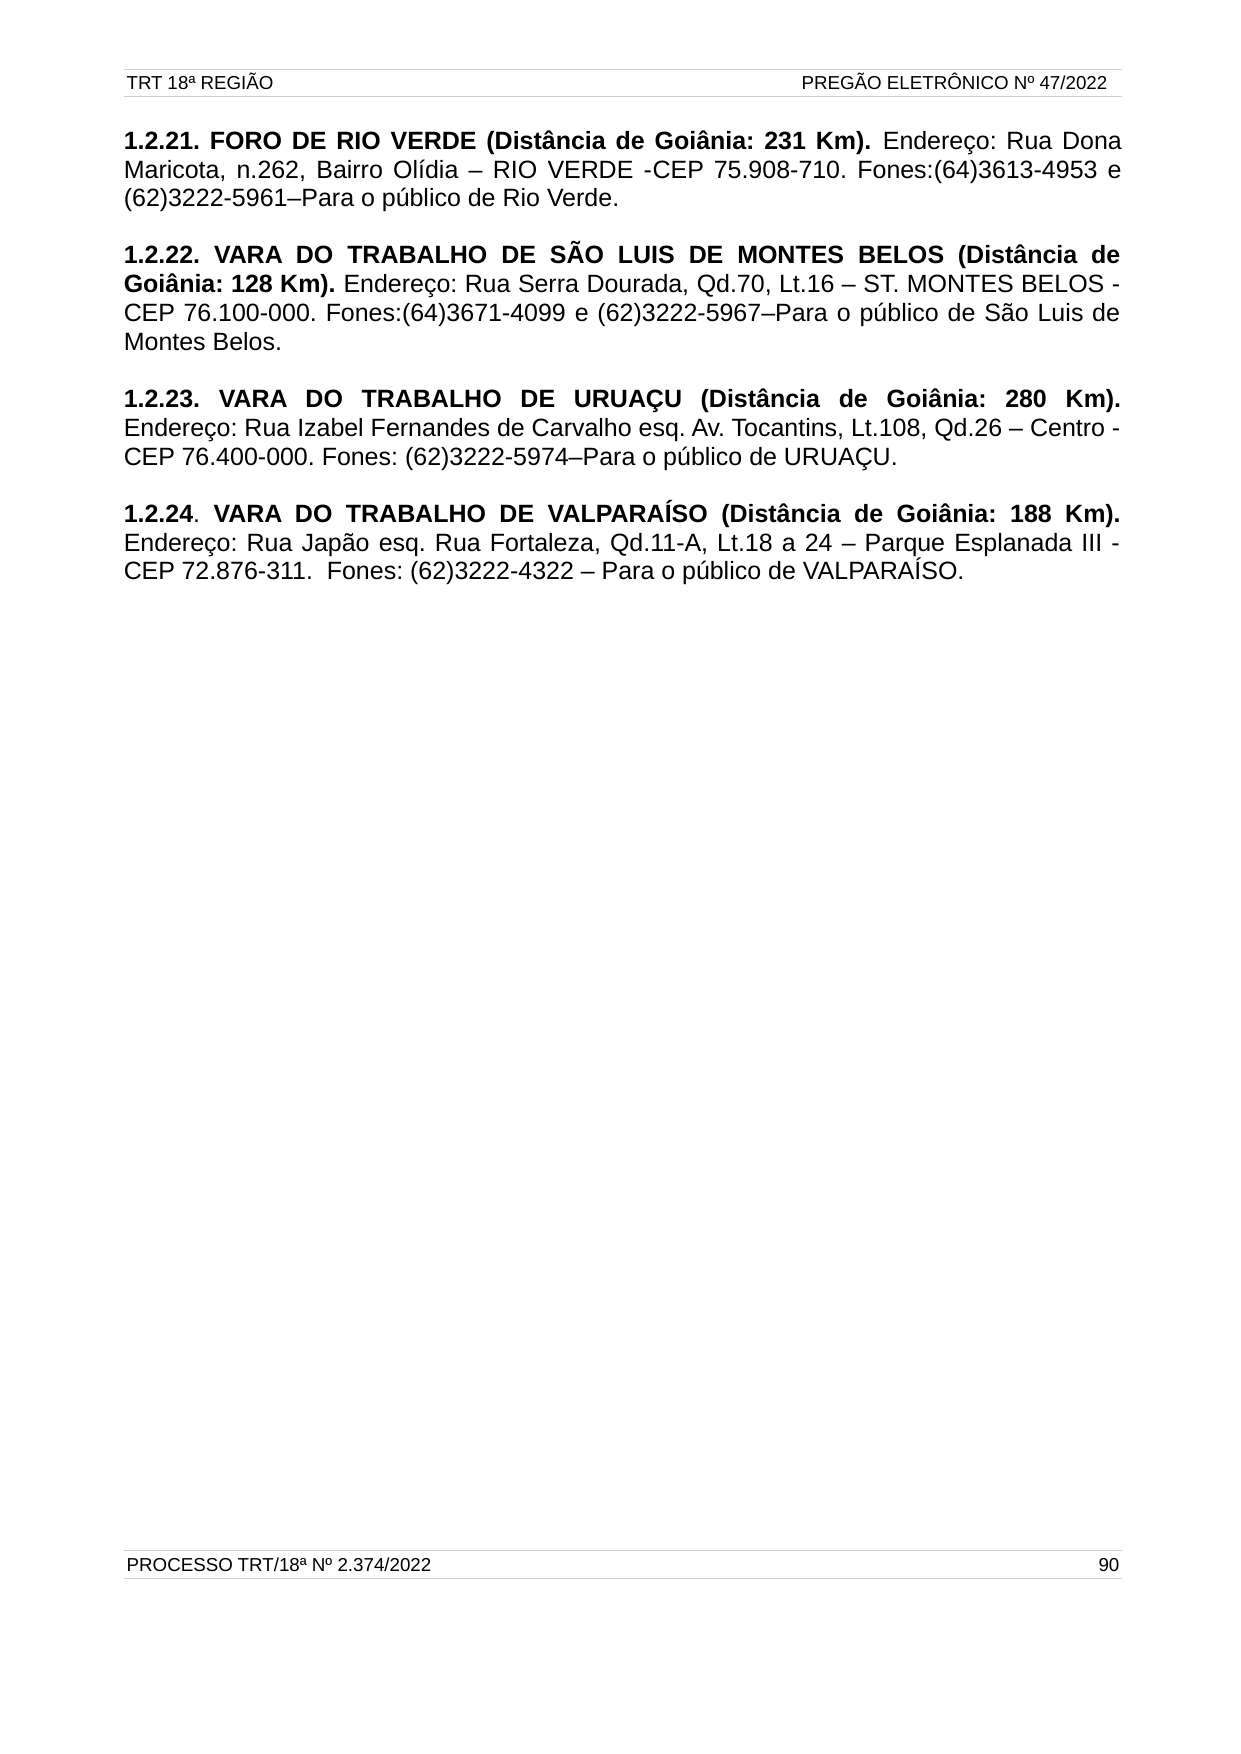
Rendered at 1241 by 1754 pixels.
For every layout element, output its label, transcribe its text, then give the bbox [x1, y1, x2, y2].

text 1.2.23. VARA DO TRABALHO DE URUAÇU (Distância de Goiânia: 280 Km). Endereço: Rua Izabel Fernandes de Carvalho esq. Av. Tocantins, Lt.108, Qd.26 – Centro - CEP 76.400-000. Fones: (62)3222-5974–Para o público de URUAÇU. [123, 384, 1122, 471]
text 1.2.21. FORO DE RIO VERDE (Distância de Goiânia: 231 Km). Endereço: Rua Dona Maricota, n.262, Bairro Olídia – RIO VERDE -CEP 75.908-710. Fones:(64)3613-4953 e (62)3222-5961–Para o público de Rio Verde. [123, 126, 1122, 212]
text 1.2.24. VARA DO TRABALHO DE VALPARAÍSO (Distância de Goiânia: 188 Km). Endereço: Rua Japão esq. Rua Fortaleza, Qd.11-A, Lt.18 a 24 – Parque Esplanada III - CEP 72.876-311. Fones: (62)3222-4322 – Para o público de VALPARAÍSO. [123, 499, 1122, 585]
text 1.2.22. VARA DO TRABALHO DE SÃO LUIS DE MONTES BELOS (Distância de Goiânia: 128 Km). Endereço: Rua Serra Dourada, Qd.70, Lt.16 – ST. MONTES BELOS -CEP 76.100-000. Fones:(64)3671-4099 e (62)3222-5967–Para o público de São Luis de Montes Belos. [123, 241, 1122, 356]
